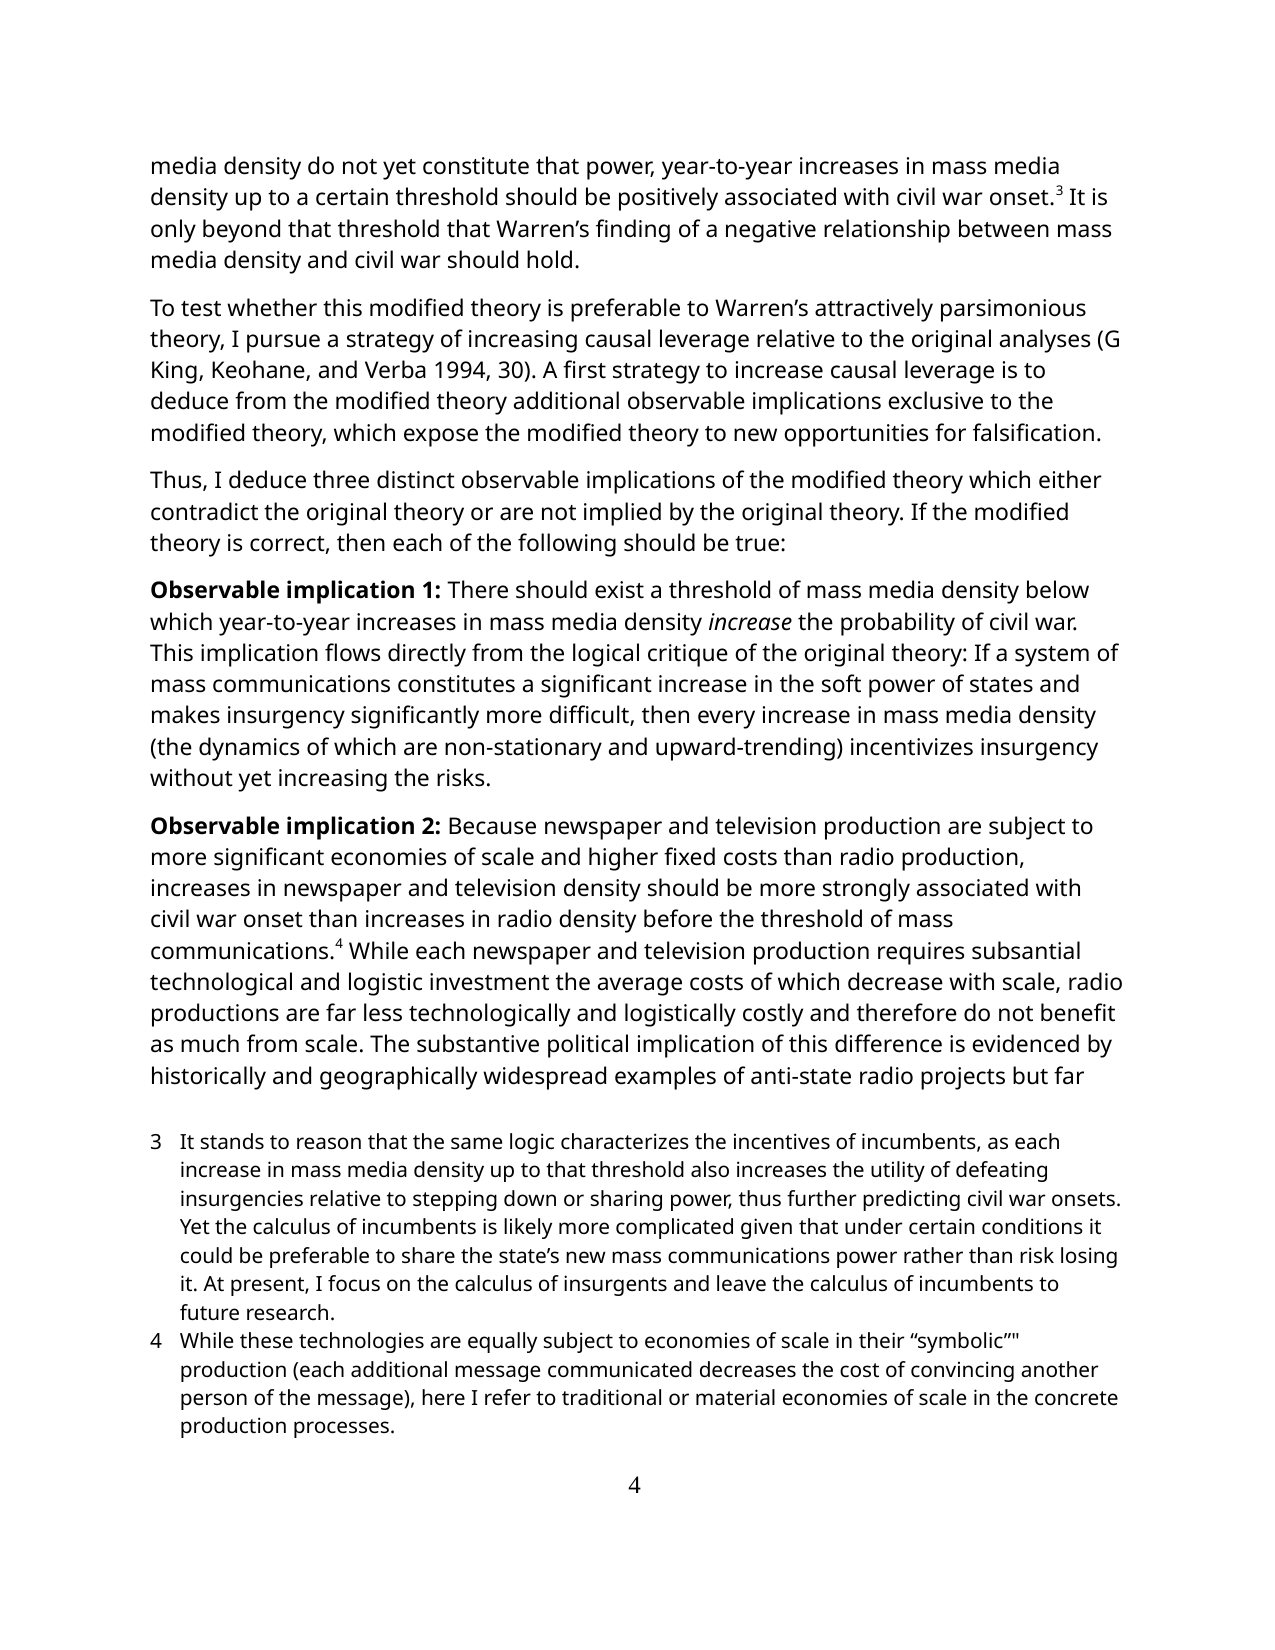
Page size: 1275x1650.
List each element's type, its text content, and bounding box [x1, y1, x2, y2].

text While these technologies are equally subject to economies of scale in their “symbolic”" production (each additional message communicated decreases the cost of convincing another person of the message), here I refer to traditional or material economies of scale in the concrete production processes. [150, 1326, 1125, 1440]
text To test whether this modified theory is preferable to Warren’s attractively parsimonious theory, I pursue a strategy of increasing causal leverage relative to the original analyses (G King, Keohane, and Verba 1994, 30). A first strategy to increase causal leverage is to deduce from the modified theory additional observable implications exclusive to the modified theory, which expose the modified theory to new opportunities for falsification. [150, 291, 1125, 448]
text Observable implication 2: Because newspaper and television production are subject to more significant economies of scale and higher fixed costs than radio production, increases in newspaper and television density should be more strongly associated with civil war onset than increases in radio density before the threshold of mass communications. While each newspaper and television production requires subsantial technological and logistic investment the average costs of which decrease with scale, radio productions are far less technologically and logistically costly and therefore do not benefit as much from scale. The substantive political implication of this difference is evidenced by historically and geographically widespread examples of anti-state radio projects but far [150, 809, 1125, 1091]
text media density do not yet constitute that power, year-to-year increases in mass media density up to a certain threshold should be positively associated with civil war onset. It is only beyond that threshold that Warren’s finding of a negative relationship between mass media density and civil war should hold. [150, 150, 1125, 275]
text Observable implication 1: There should exist a threshold of mass media density below which year-to-year increases in mass media density increase the probability of civil war. This implication flows directly from the logical critique of the original theory: If a system of mass communications constitutes a significant increase in the soft power of states and makes insurgency significantly more difficult, then every increase in mass media density (the dynamics of which are non-stationary and upward-trending) incentivizes insurgency without yet increasing the risks. [150, 574, 1125, 793]
text It stands to reason that the same logic characterizes the incentives of incumbents, as each increase in mass media density up to that threshold also increases the utility of defeating insurgencies relative to stepping down or sharing power, thus further predicting civil war onsets. Yet the calculus of incumbents is likely more complicated given that under certain conditions it could be preferable to share the state’s new mass communications power rather than risk losing it. At present, I focus on the calculus of insurgents and leave the calculus of incumbents to future research. [150, 1127, 1125, 1326]
text Thus, I deduce three distinct observable implications of the modified theory which either contradict the original theory or are not implied by the original theory. If the modified theory is correct, then each of the following should be true: [150, 464, 1125, 558]
